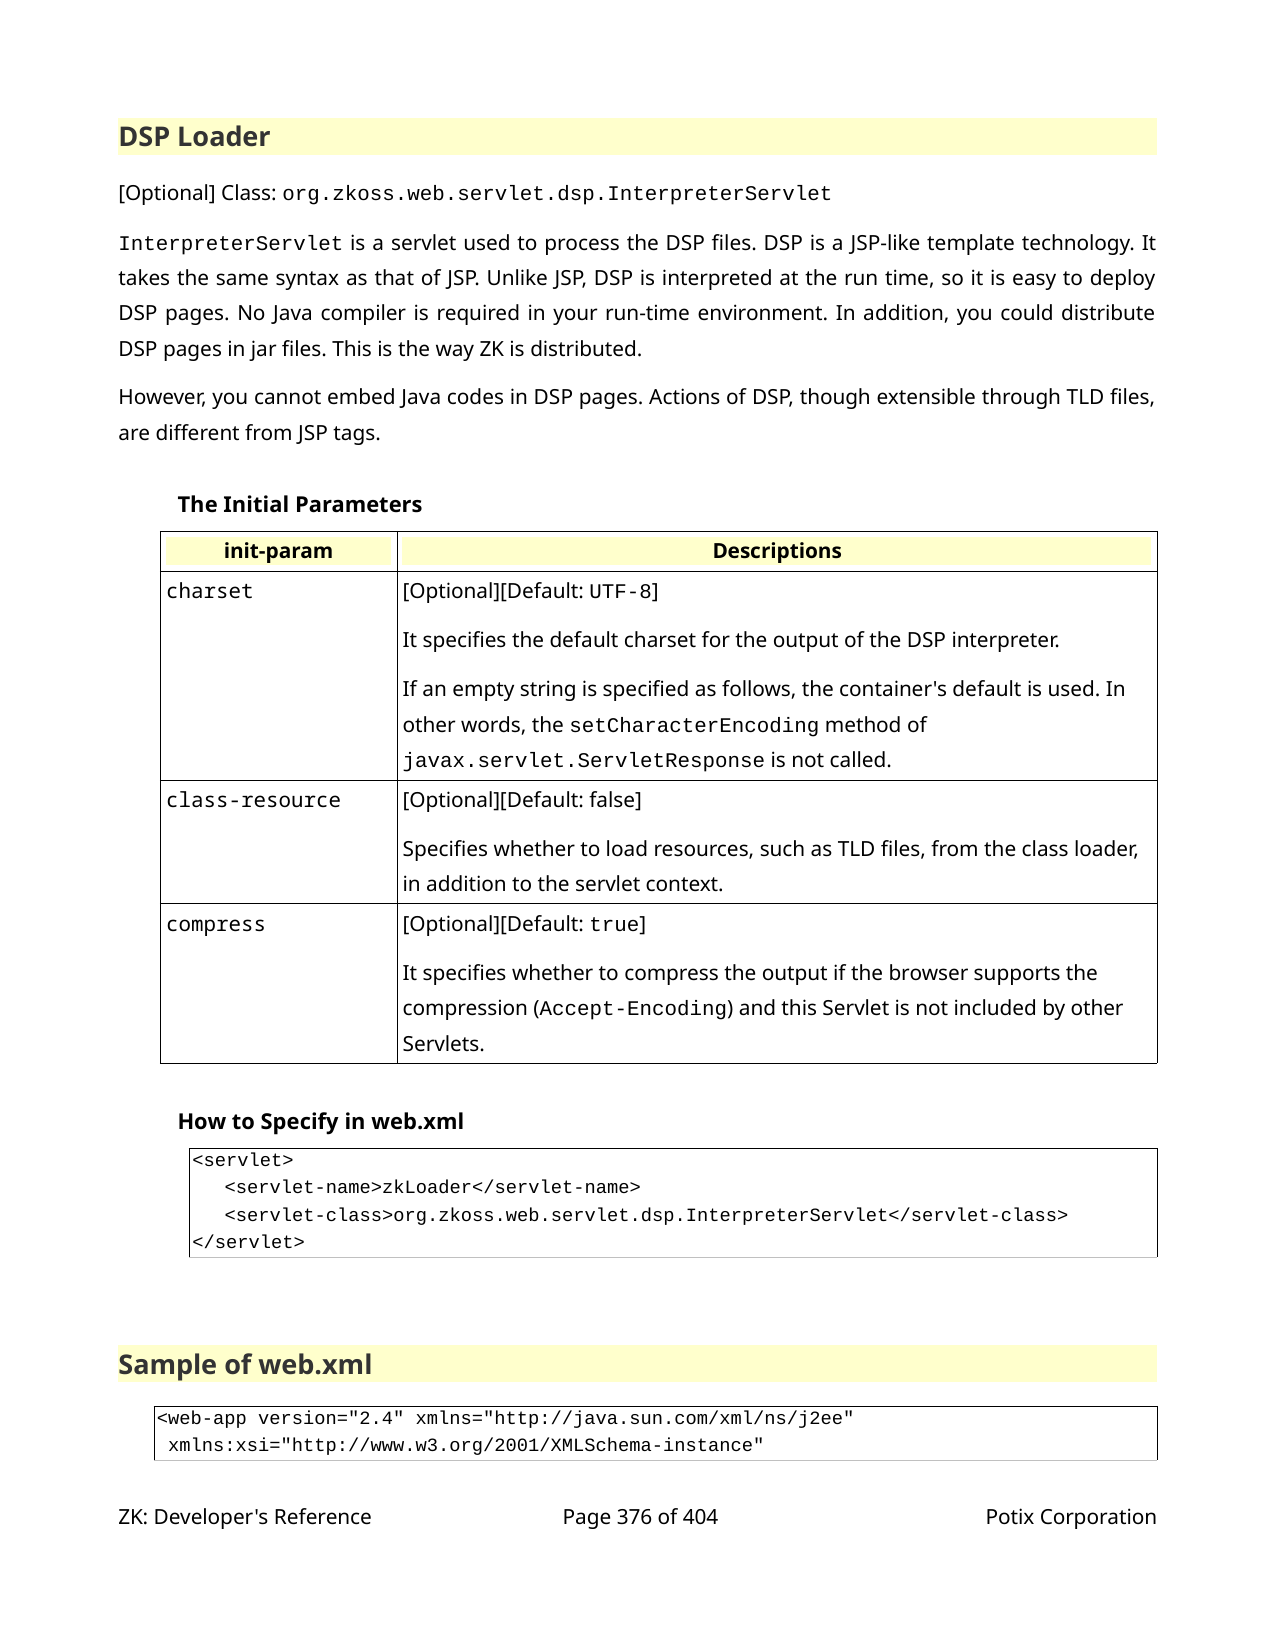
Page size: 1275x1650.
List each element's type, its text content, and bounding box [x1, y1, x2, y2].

text <servlet-name>zkLoader</servlet-name> [190, 1175, 1157, 1199]
subtitle How to Specify in web.xml [177, 1106, 1157, 1136]
table_cell [Optional][Default: false] Specifies whether to load resources, such as TLD files, from the class loader, in addition to the servlet context. [398, 781, 1157, 903]
text <web-app version="2.4" xmlns="http://java.sun.com/xml/ns/j2ee" [155, 1407, 1157, 1430]
table_header Descriptions [398, 532, 1157, 571]
subtitle DSP Loader [118, 118, 1157, 155]
table_cell class-resource [161, 781, 397, 903]
table_cell [Optional][Default: UTF-8] It specifies the default charset for the output of the DSP interpreter. If an empty string is specified as follows, the container's default is used. In other words, the setCharacterEncoding method of javax.servlet.ServletResponse is not called. [398, 572, 1157, 779]
table_cell [Optional][Default: true] It specifies whether to compress the output if the browser supports the compression (Accept-Encoding) and this Servlet is not included by other Servlets. [398, 904, 1157, 1063]
table_cell charset [161, 572, 397, 779]
text [Optional] Class: org.zkoss.web.servlet.dsp.InterpreterServlet [118, 178, 1157, 207]
text However, you cannot embed Java codes in DSP pages. Actions of DSP, though extensible through TLD files, are different from JSP tags. [118, 382, 1157, 446]
text InterpreterServlet is a servlet used to process the DSP files. DSP is a JSP-like template technology. It takes the same syntax as that of JSP. Unlike JSP, DSP is interpreted at the run time, so it is easy to deploy DSP pages. No Java compiler is required in your run-time environment. In addition, you could distribute DSP pages in jar files. This is the way ZK is distributed. [118, 228, 1157, 362]
subtitle Sample of web.xml [118, 1345, 1157, 1382]
text <servlet> [190, 1149, 1157, 1172]
subtitle The Initial Parameters [177, 488, 1157, 518]
text <servlet-class>org.zkoss.web.servlet.dsp.InterpreterServlet</servlet-class> [190, 1202, 1157, 1227]
text xmlns:xsi="http://www.w3.org/2001/XMLSchema-instance" [155, 1433, 1157, 1460]
table_cell compress [161, 904, 397, 1063]
text </servlet> [190, 1229, 1157, 1257]
table_header init-param [161, 532, 397, 571]
